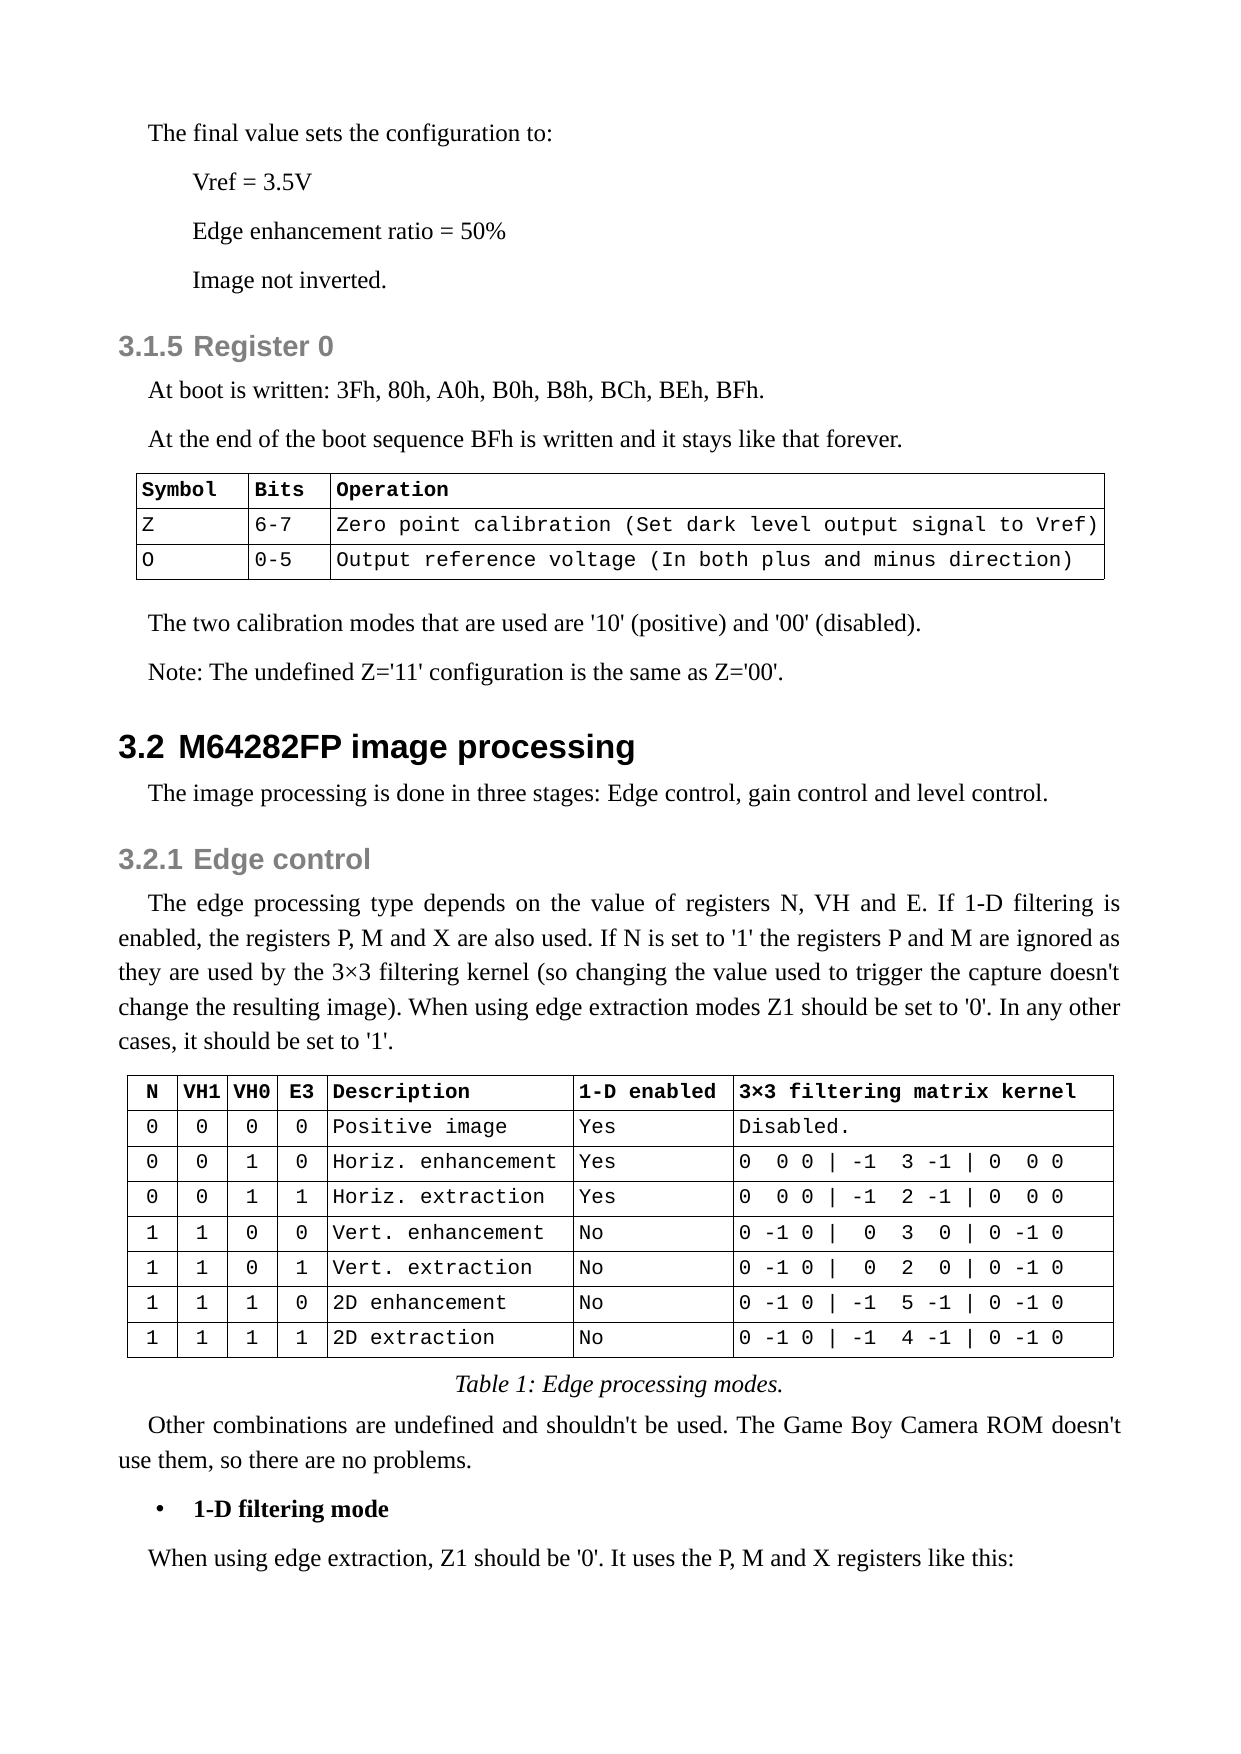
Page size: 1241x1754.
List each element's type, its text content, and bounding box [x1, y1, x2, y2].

table_cell 1 [128, 1287, 177, 1322]
table_cell 1 [178, 1323, 227, 1357]
table_cell 1 [228, 1147, 277, 1181]
table_header Operation [331, 474, 1104, 508]
table_cell 1 [128, 1252, 177, 1286]
table_cell 0 -1 0 | 0 3 0 | 0 -1 0 [734, 1217, 1113, 1251]
table_cell 1 [278, 1182, 327, 1216]
table_cell Vert. extraction [328, 1252, 573, 1286]
table_cell 0 [278, 1111, 327, 1146]
table_cell 0 -1 0 | -1 5 -1 | 0 -1 0 [734, 1287, 1113, 1322]
table_cell Positive image [328, 1111, 573, 1146]
table_cell Yes [574, 1147, 733, 1181]
table_header 3×3 filtering matrix kernel [734, 1076, 1113, 1110]
table_cell 0 0 0 | -1 2 -1 | 0 0 0 [734, 1182, 1113, 1216]
table_header 1-D enabled [574, 1076, 733, 1110]
table_cell 0 0 0 | -1 3 -1 | 0 0 0 [734, 1147, 1113, 1181]
table_cell 1 [278, 1252, 327, 1286]
text Table 1: Edge processing modes. [118, 1369, 1122, 1398]
table_cell O [137, 545, 248, 579]
table_header Description [328, 1076, 573, 1110]
table_cell 1 [128, 1217, 177, 1251]
text Edge enhancement ratio = 50% [118, 216, 1122, 245]
table_cell 1 [228, 1287, 277, 1322]
subtitle M64282FP image processing [118, 727, 1122, 766]
table_cell 6-7 [249, 509, 330, 543]
table_cell No [574, 1217, 733, 1251]
table_header VH0 [228, 1076, 277, 1110]
table_cell 0 [278, 1217, 327, 1251]
table_cell 0 -1 0 | -1 4 -1 | 0 -1 0 [734, 1323, 1113, 1357]
text The two calibration modes that are used are '10' (positive) and '00' (disabled). [118, 608, 1122, 637]
table_cell 1 [178, 1252, 227, 1286]
text The image processing is done in three stages: Edge control, gain control and level control. [118, 778, 1122, 807]
text Vref = 3.5V [118, 167, 1122, 196]
table_cell Yes [574, 1111, 733, 1146]
table_cell 1 [178, 1217, 227, 1251]
table_cell 1 [228, 1323, 277, 1357]
table_cell Output reference voltage (In both plus and minus direction) [331, 545, 1104, 579]
table_header VH1 [178, 1076, 227, 1110]
subtitle Register 0 [118, 329, 1122, 362]
table_cell 1 [278, 1323, 327, 1357]
table_cell Disabled. [734, 1111, 1113, 1146]
table_cell No [574, 1323, 733, 1357]
table_cell 0 [178, 1182, 227, 1216]
table_cell 0 [278, 1287, 327, 1322]
table_cell 0-5 [249, 545, 330, 579]
table_cell Horiz. extraction [328, 1182, 573, 1216]
table_cell 0 [228, 1252, 277, 1286]
table_cell 1 [178, 1287, 227, 1322]
table_cell No [574, 1252, 733, 1286]
list 1-D filtering mode [156, 1494, 1122, 1523]
table_cell 0 [228, 1217, 277, 1251]
table_cell 0 [178, 1111, 227, 1146]
table_cell 1 [228, 1182, 277, 1216]
table_header N [128, 1076, 177, 1110]
table_cell Vert. enhancement [328, 1217, 573, 1251]
table_cell Horiz. enhancement [328, 1147, 573, 1181]
table_cell 0 [228, 1111, 277, 1146]
table_cell 2D extraction [328, 1323, 573, 1357]
table_cell 1 [128, 1323, 177, 1357]
table_cell 0 [128, 1182, 177, 1216]
text The final value sets the configuration to: [118, 118, 1122, 147]
table_cell 2D enhancement [328, 1287, 573, 1322]
table_cell 0 [178, 1147, 227, 1181]
text Image not inverted. [118, 265, 1122, 294]
table_cell 0 [128, 1147, 177, 1181]
table_cell No [574, 1287, 733, 1322]
text When using edge extraction, Z1 should be '0'. It uses the P, M and X registers like this: [118, 1543, 1122, 1572]
text At boot is written: 3Fh, 80h, A0h, B0h, B8h, BCh, BEh, BFh. [118, 375, 1122, 404]
table_cell 0 [128, 1111, 177, 1146]
text Other combinations are undefined and shouldn't be used. The Game Boy Camera ROM doesn't use them, so there are no problems. [118, 1411, 1122, 1474]
text Note: The undefined Z='11' configuration is the same as Z='00'. [118, 657, 1122, 686]
table_cell Z [137, 509, 248, 543]
table_cell 0 -1 0 | 0 2 0 | 0 -1 0 [734, 1252, 1113, 1286]
text At the end of the boot sequence BFh is written and it stays like that forever. [118, 424, 1122, 453]
table_cell Yes [574, 1182, 733, 1216]
table_header E3 [278, 1076, 327, 1110]
table_header Symbol [137, 474, 248, 508]
table_header Bits [249, 474, 330, 508]
text The edge processing type depends on the value of registers N, VH and E. If 1-D filtering is enabled, the registers P, M and X are also used. If N is set to '1' the registers P and M are ignored as they are used by the 3×3 filtering kernel (so changing the value used to trigger the capture doesn't change the resulting image). When using edge extraction modes Z1 should be set to '0'. In any other cases, it should be set to '1'. [118, 888, 1122, 1055]
table_cell Zero point calibration (Set dark level output signal to Vref) [331, 509, 1104, 543]
subtitle Edge control [118, 842, 1122, 876]
table_cell 0 [278, 1147, 327, 1181]
